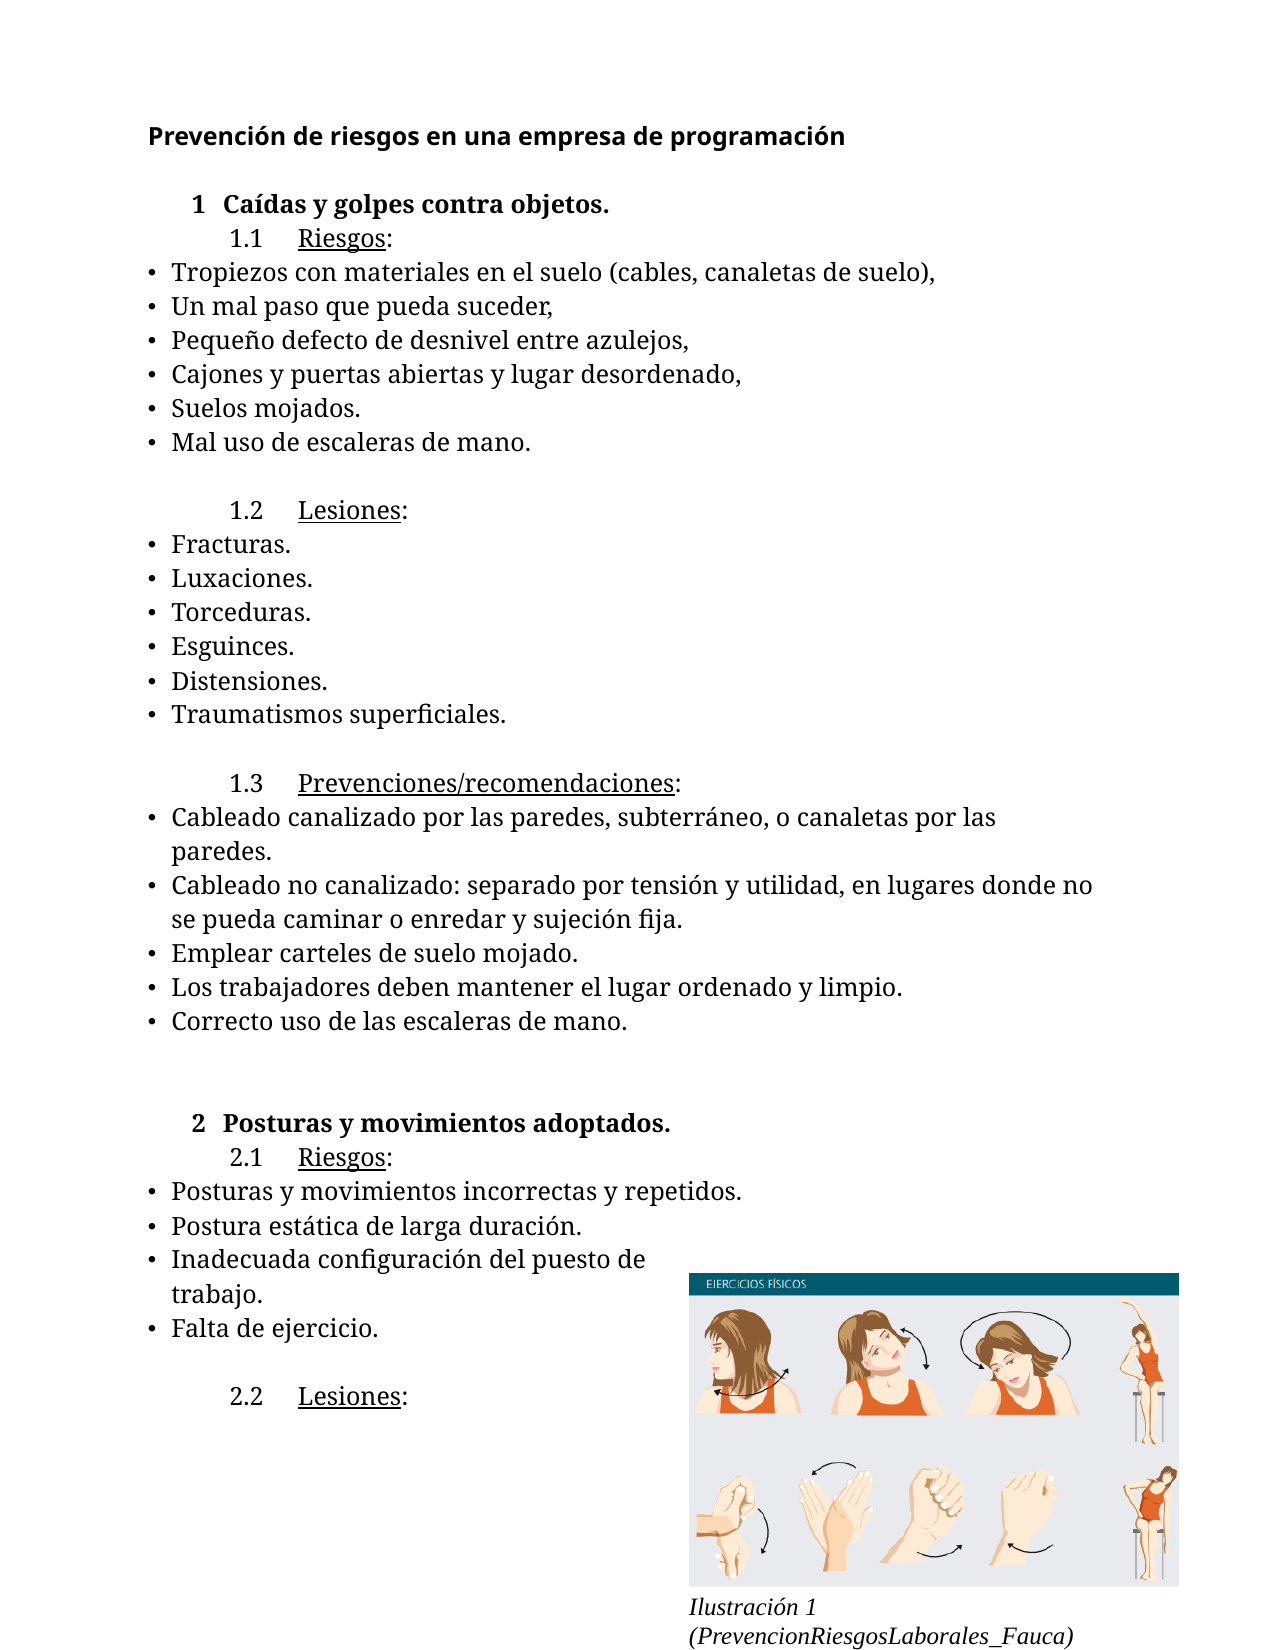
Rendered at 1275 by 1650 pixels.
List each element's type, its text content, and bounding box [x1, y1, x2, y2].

list Riesgos: [223, 220, 1098, 254]
list Lesiones: [223, 493, 1098, 527]
list Traumatismos superficiales. [148, 697, 1098, 731]
list Falta de ejercicio. [148, 1310, 688, 1344]
list Cableado canalizado por las paredes, subterráneo, o canaletas por las paredes. [148, 799, 1098, 867]
list Postura estática de larga duración. [148, 1208, 1098, 1242]
list Caídas y golpes contra objetos. [185, 186, 1098, 220]
list Correcto uso de las escaleras de mano. [148, 1004, 1098, 1038]
list Esguinces. [148, 629, 1098, 663]
list Lesiones: [223, 1378, 688, 1412]
list Cableado no canalizado: separado por tensión y utilidad, en lugares donde no se pueda caminar o enredar y sujeción fija. [148, 867, 1098, 936]
list Luxaciones. [148, 561, 1098, 595]
list Cajones y puertas abiertas y lugar desordenado, [148, 357, 1098, 391]
list Pequeño defecto de desnivel entre azulejos, [148, 322, 1098, 357]
list Prevenciones/recomendaciones: [223, 765, 1098, 799]
list Suelos mojados. [148, 391, 1098, 425]
picture [688, 1271, 1180, 1587]
list Inadecuada configuración del puesto de trabajo. [148, 1242, 1098, 1310]
text Prevención de riesgos en una empresa de programación [148, 118, 1098, 152]
list [689, 1259, 1179, 1271]
list Los trabajadores deben mantener el lugar ordenado y limpio. [148, 970, 1098, 1004]
list Emplear carteles de suelo mojado. [148, 936, 1098, 970]
list Torceduras. [148, 595, 1098, 629]
list Riesgos: [223, 1140, 1098, 1174]
list Posturas y movimientos incorrectas y repetidos. [148, 1174, 1098, 1208]
list Mal uso de escaleras de mano. [148, 425, 1098, 459]
list Tropiezos con materiales en el suelo (cables, canaletas de suelo), [148, 254, 1098, 288]
list Fracturas. [148, 527, 1098, 561]
list Posturas y movimientos adoptados. [185, 1106, 1098, 1140]
list Ilustración 1 (PrevencionRiesgosLaborales_Fauca) [689, 1587, 1179, 1650]
list Distensiones. [148, 663, 1098, 697]
list Un mal paso que pueda suceder, [148, 288, 1098, 322]
